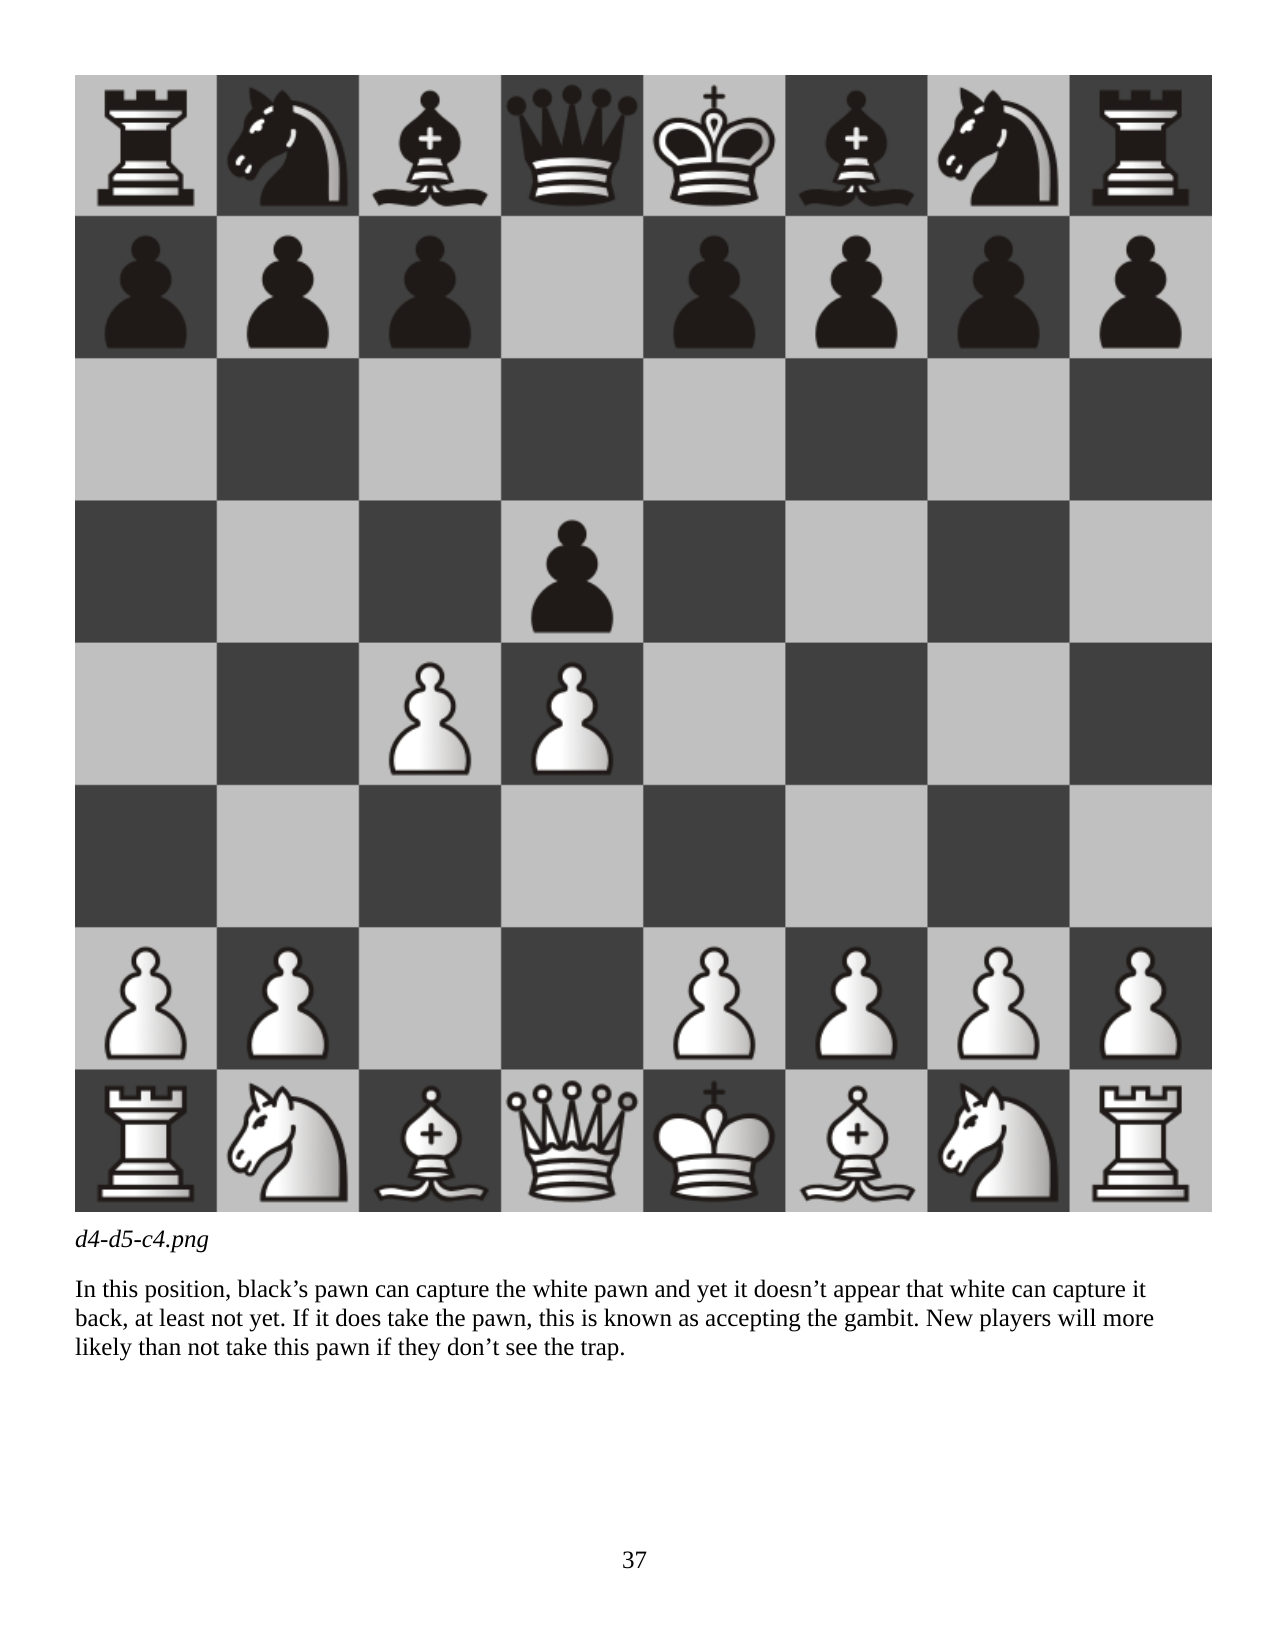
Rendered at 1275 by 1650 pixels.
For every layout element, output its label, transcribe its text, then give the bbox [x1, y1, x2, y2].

text In this position, black’s pawn can capture the white pawn and yet it doesn’t appear that white can capture it back, at least not yet. If it does take the pawn, this is known as accepting the gambit. New players will more likely than not take this pawn if they don’t see the trap. [75, 1274, 1200, 1361]
picture [75, 75, 1212, 1212]
text d4-d5-c4.png [75, 1224, 1200, 1253]
